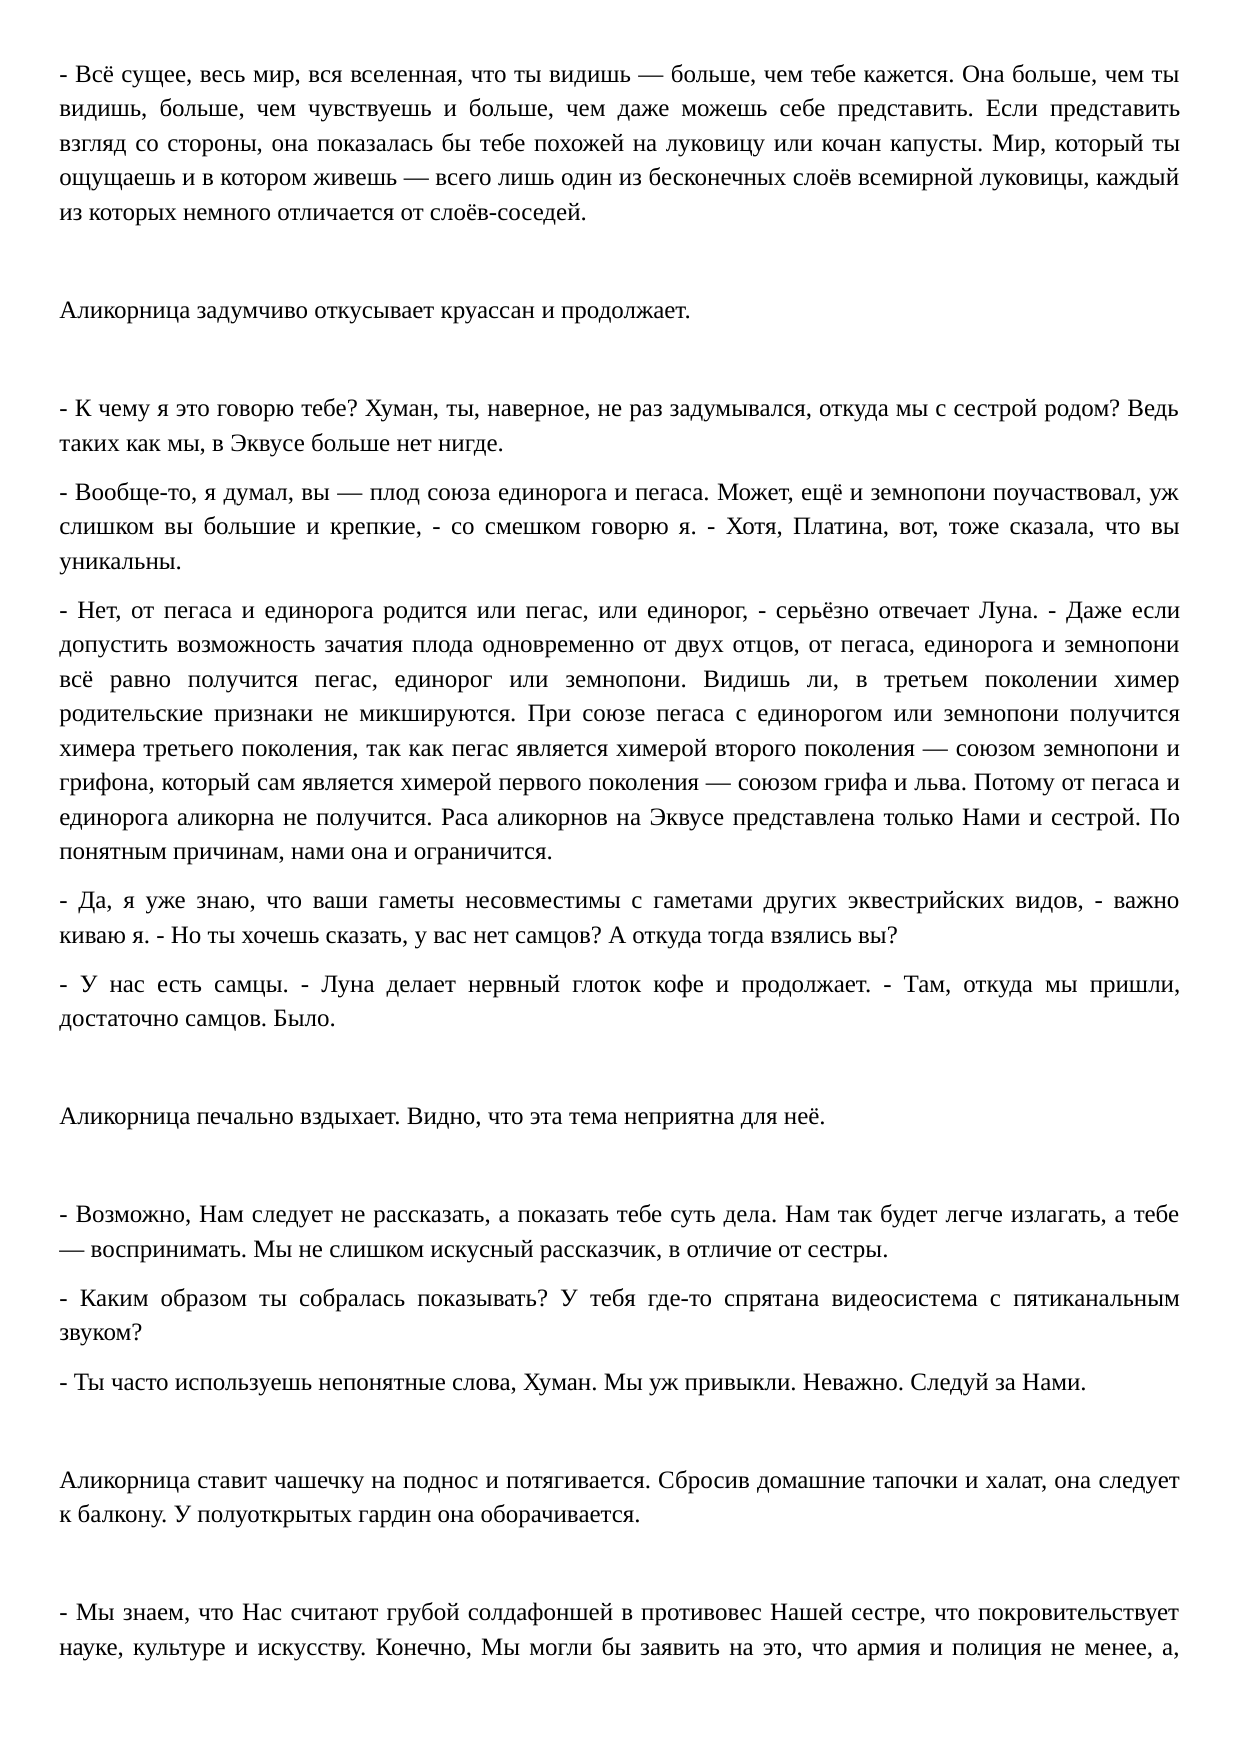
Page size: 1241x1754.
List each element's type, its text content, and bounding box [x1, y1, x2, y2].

text - Возможно, Нам следует не рассказать, а показать тебе суть дела. Нам так будет легче излагать, а тебе — воспринимать. Мы не слишком искусный рассказчик, в отличие от сестры. [59, 1199, 1181, 1263]
text - Вообще-то, я думал, вы — плод союза единорога и пегаса. Может, ещё и земнопони поучаствовал, уж слишком вы большие и крепкие, - со смешком говорю я. - Хотя, Платина, вот, тоже сказала, что вы уникальны. [59, 477, 1181, 574]
text - Ты часто используешь непонятные слова, Хуман. Мы уж привыкли. Неважно. Следуй за Нами. [59, 1367, 1181, 1395]
text - Нет, от пегаса и единорога родится или пегас, или единорог, - серьёзно отвечает Луна. - Даже если допустить возможность зачатия плода одновременно от двух отцов, от пегаса, единорога и земнопони всё равно получится пегас, единорог или земнопони. Видишь ли, в третьем поколении химер родительские признаки не микшируются. При союзе пегаса с единорогом или земнопони получится химера третьего поколения, так как пегас является химерой второго поколения — союзом земнопони и грифона, который сам является химерой первого поколения — союзом грифа и льва. Потому от пегаса и единорога аликорна не получится. Раса аликорнов на Эквусе представлена только Нами и сестрой. По понятным причинам, нами она и ограничится. [59, 595, 1181, 865]
text - У нас есть самцы. - Луна делает нервный глоток кофе и продолжает. - Там, откуда мы пришли, достаточно самцов. Было. [59, 969, 1181, 1032]
text - Да, я уже знаю, что ваши гаметы несовместимы с гаметами других эквестрийских видов, - важно киваю я. - Но ты хочешь сказать, у вас нет самцов? А откуда тогда взялись вы? [59, 885, 1181, 948]
text Аликорница печально вздыхает. Видно, что эта тема неприятна для неё. [59, 1101, 1181, 1130]
text - Каким образом ты собралась показывать? У тебя где-то спрятана видеосистема с пятиканальным звуком? [59, 1283, 1181, 1346]
text - К чему я это говорю тебе? Хуман, ты, наверное, не раз задумывался, откуда мы с сестрой родом? Ведь таких как мы, в Эквусе больше нет нигде. [59, 393, 1181, 456]
text - Всё сущее, весь мир, вся вселенная, что ты видишь — больше, чем тебе кажется. Она больше, чем ты видишь, больше, чем чувствуешь и больше, чем даже можешь себе представить. Если представить взгляд со стороны, она показалась бы тебе похожей на луковицу или кочан капусты. Мир, который ты ощущаешь и в котором живешь — всего лишь один из бесконечных слоёв всемирной луковицы, каждый из которых немного отличается от слоёв-соседей. [59, 59, 1181, 226]
text - Мы знаем, что Нас считают грубой солдафоншей в противовес Нашей сестре, что покровительствует науке, культуре и искусству. Конечно, Мы могли бы заявить на это, что армия и полиция не менее, а, [59, 1597, 1181, 1661]
text Аликорница ставит чашечку на поднос и потягивается. Сбросив домашние тапочки и халат, она следует к балкону. У полуоткрытых гардин она оборачивается. [59, 1465, 1181, 1528]
text Аликорница задумчиво откусывает круассан и продолжает. [59, 295, 1181, 324]
